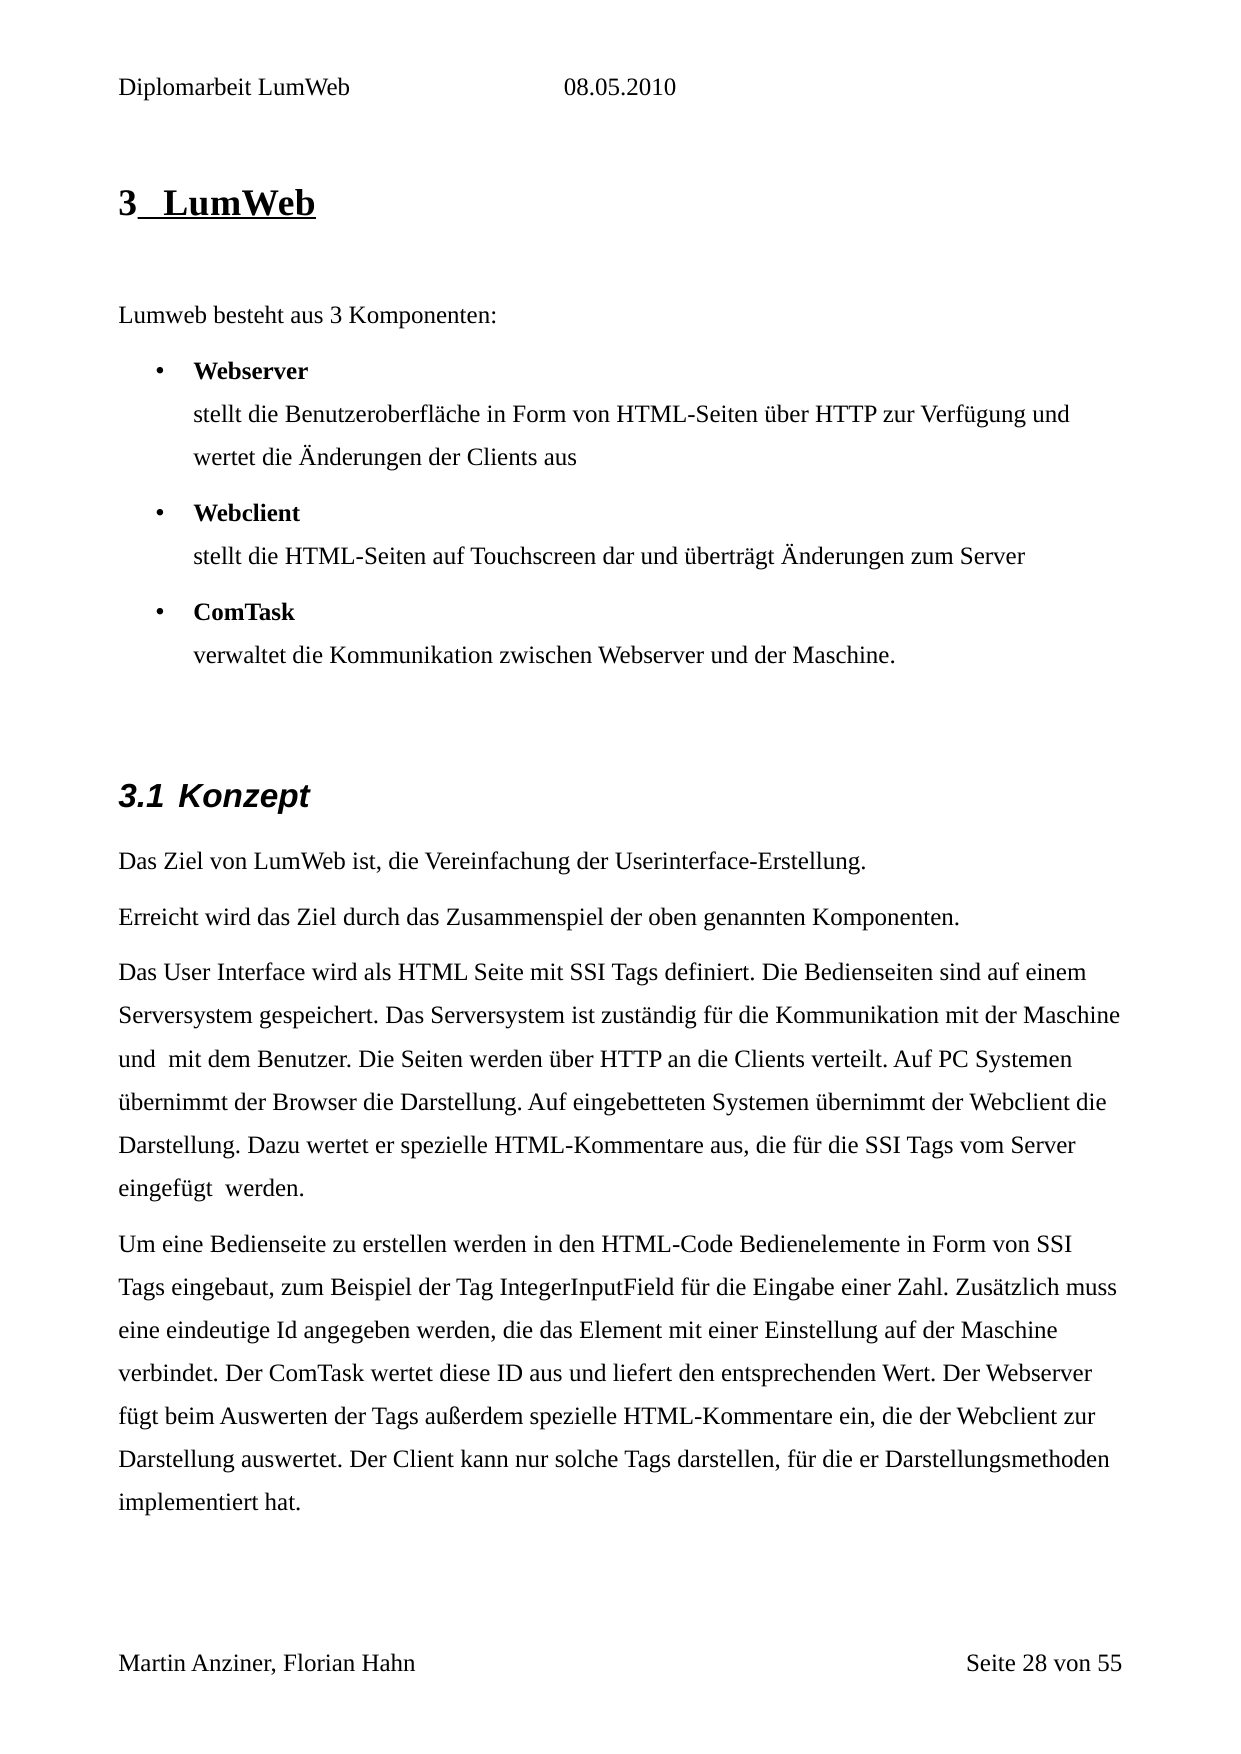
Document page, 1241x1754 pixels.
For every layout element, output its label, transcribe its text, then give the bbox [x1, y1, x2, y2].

text Lumweb besteht aus 3 Komponenten: [118, 300, 1122, 329]
list ComTask verwaltet die Kommunikation zwischen Webserver und der Maschine. [156, 597, 1122, 668]
text Das User Interface wird als HTML Seite mit SSI Tags definiert. Die Bedienseiten sind auf einem Serversystem gespeichert. Das Serversystem ist zuständig für die Kommunikation mit der Maschine und mit dem Benutzer. Die Seiten werden über HTTP an die Clients verteilt. Auf PC Systemen übernimmt der Browser die Darstellung. Auf eingebetteten Systemen übernimmt der Webclient die Darstellung. Dazu wertet er spezielle HTML-Kommentare aus, die für die SSI Tags vom Server eingefügt werden. [118, 957, 1122, 1202]
list Webclient stellt die HTML-Seiten auf Touchscreen dar und überträgt Änderungen zum Server [156, 498, 1122, 570]
subtitle LumWeb [118, 180, 1122, 223]
text Das Ziel von LumWeb ist, die Vereinfachung der Userinterface-Erstellung. [118, 846, 1122, 875]
text Erreicht wird das Ziel durch das Zusammenspiel der oben genannten Komponenten. [118, 902, 1122, 931]
list Webserver stellt die Benutzeroberfläche in Form von HTML-Seiten über HTTP zur Verfügung und wertet die Änderungen der Clients aus [156, 356, 1122, 471]
text Um eine Bedienseite zu erstellen werden in den HTML-Code Bedienelemente in Form von SSI Tags eingebaut, zum Beispiel der Tag IntegerInputField für die Eingabe einer Zahl. Zusätzlich muss eine eindeutige Id angegeben werden, die das Element mit einer Einstellung auf der Maschine verbindet. Der ComTask wertet diese ID aus und liefert den entsprechenden Wert. Der Webserver fügt beim Auswerten der Tags außerdem spezielle HTML-Kommentare ein, die der Webclient zur Darstellung auswertet. Der Client kann nur solche Tags darstellen, für die er Darstellungsmethoden implementiert hat. [118, 1229, 1122, 1516]
subtitle Konzept [118, 776, 1122, 814]
